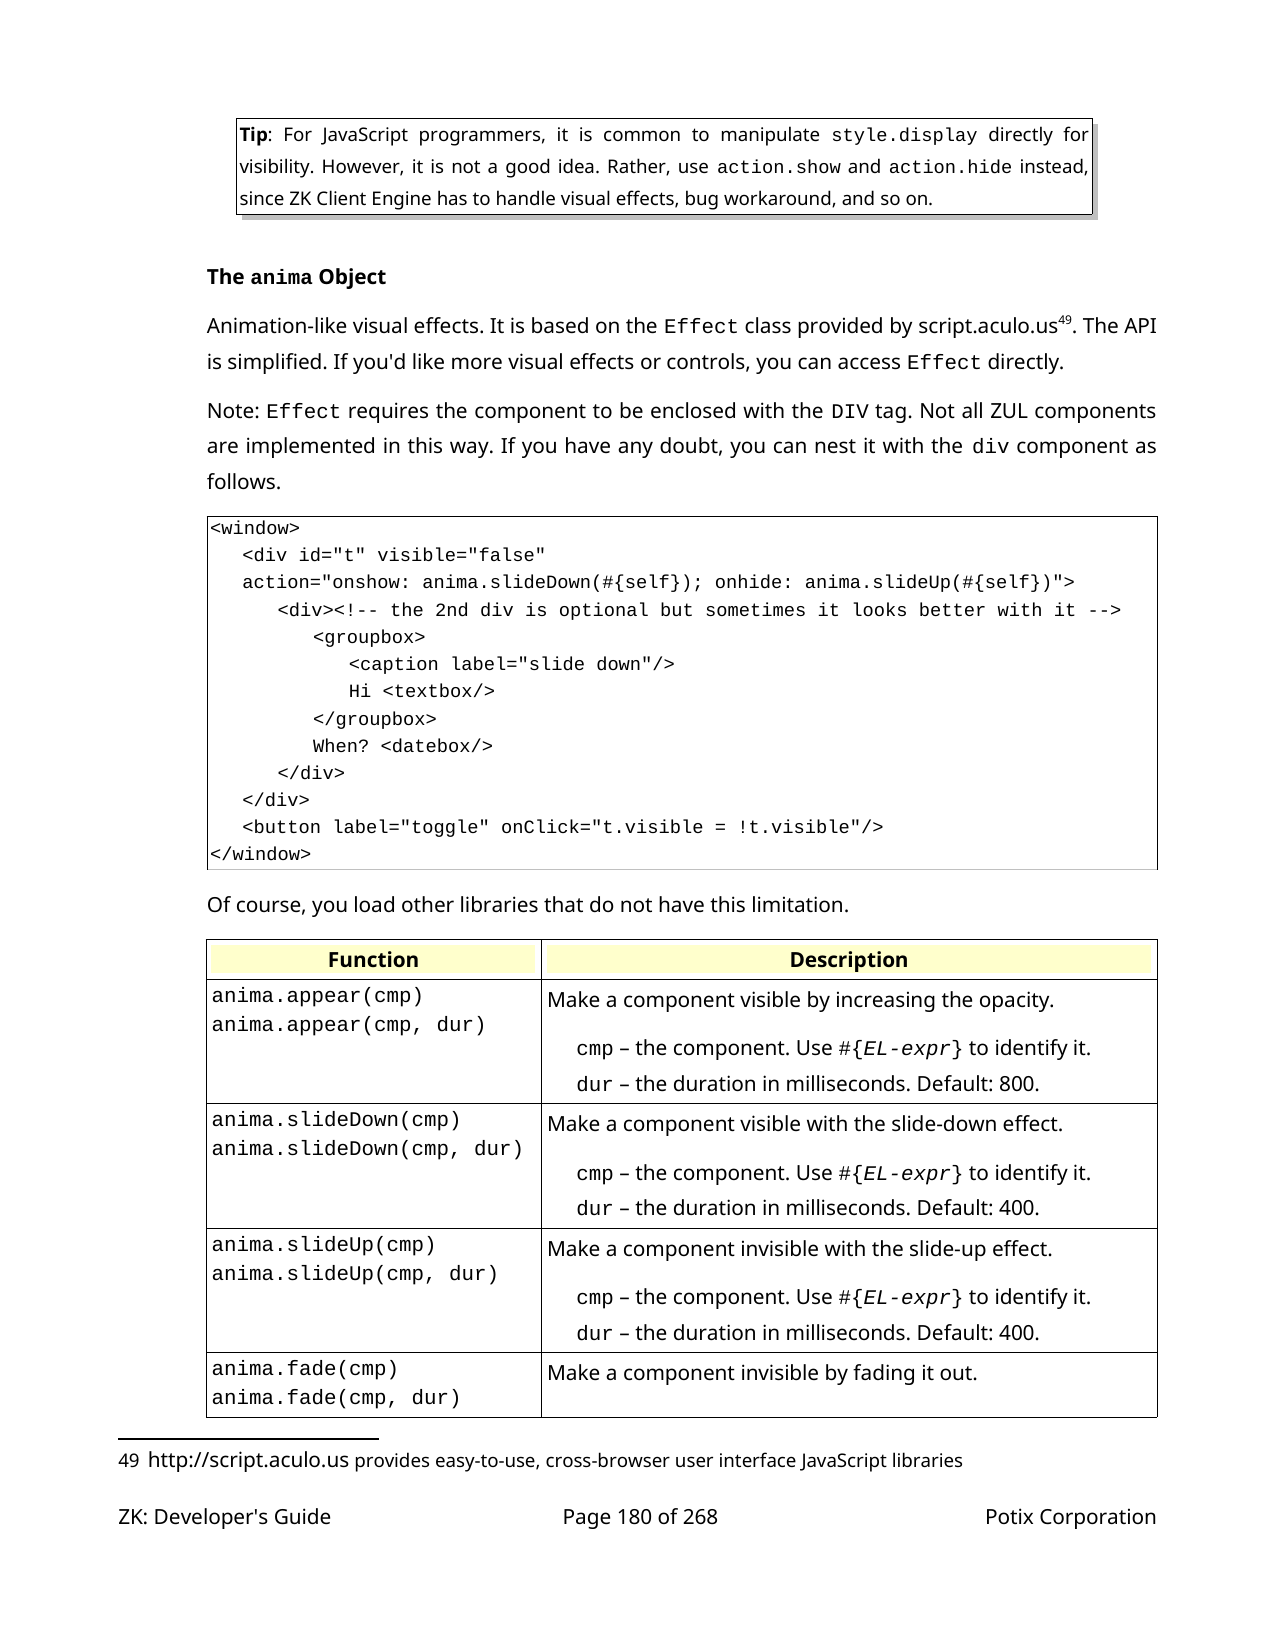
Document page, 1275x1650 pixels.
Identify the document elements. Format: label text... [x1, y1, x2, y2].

table_header Description [542, 940, 1157, 979]
table_cell anima.slideDown(cmp) anima.slideDown(cmp, dur) [207, 1104, 541, 1228]
subtitle The anima Object [207, 262, 1157, 291]
table_cell anima.fade(cmp) anima.fade(cmp, dur) [207, 1353, 541, 1417]
text <div id="t" visible="false" [208, 543, 1157, 567]
table_cell anima.appear(cmp) anima.appear(cmp, dur) [207, 980, 541, 1103]
text Of course, you load other libraries that do not have this limitation. [207, 890, 1157, 918]
table_cell Make a component invisible with the slide-up effect. cmp – the component. Use #{EL-expr} to identify it. dur – the duration in milliseconds. Default: 400. [542, 1229, 1157, 1352]
text Animation-like visual effects. It is based on the Effect class provided by script.aculo.us. The API is simplified. If you'd like more visual effects or controls, you can access Effect directly. [207, 311, 1157, 376]
text Tip: For JavaScript programmers, it is common to manipulate style.display directly for visibility. However, it is not a good idea. Rather, use action.show and action.hide instead, since ZK Client Engine has to handle visual effects, bug workaround, and so on. [237, 119, 1092, 214]
text </div> [208, 788, 1157, 812]
text Hi <textbox/> [208, 679, 1157, 703]
text </div> [208, 761, 1157, 785]
table_cell Make a component visible with the slide-down effect. cmp – the component. Use #{EL-expr} to identify it. dur – the duration in milliseconds. Default: 400. [542, 1104, 1157, 1228]
text http://script.aculo.us provides easy-to-use, cross-browser user interface JavaScript libraries [118, 1445, 1157, 1473]
text </groupbox> [208, 706, 1157, 731]
table_cell anima.slideUp(cmp) anima.slideUp(cmp, dur) [207, 1229, 541, 1352]
text <window> [208, 517, 1157, 540]
text <caption label="slide down"/> [208, 652, 1157, 676]
text When? <datebox/> [208, 733, 1157, 758]
table_header Function [207, 940, 541, 979]
text <div><!-- the 2nd div is optional but sometimes it looks better with it --> [208, 598, 1157, 622]
text <groupbox> [208, 625, 1157, 649]
text Note: Effect requires the component to be enclosed with the DIV tag. Not all ZUL components are implemented in this way. If you have any doubt, you can nest it with the div component as follows. [207, 396, 1157, 495]
text <button label="toggle" onClick="t.visible = !t.visible"/> [208, 815, 1157, 839]
table_cell Make a component visible by increasing the opacity. cmp – the component. Use #{EL-expr} to identify it. dur – the duration in milliseconds. Default: 800. [542, 980, 1157, 1103]
text action="onshow: anima.slideDown(#{self}); onhide: anima.slideUp(#{self})"> [208, 570, 1157, 595]
table_cell Make a component invisible by fading it out. [542, 1353, 1157, 1417]
text </window> [208, 842, 1157, 869]
